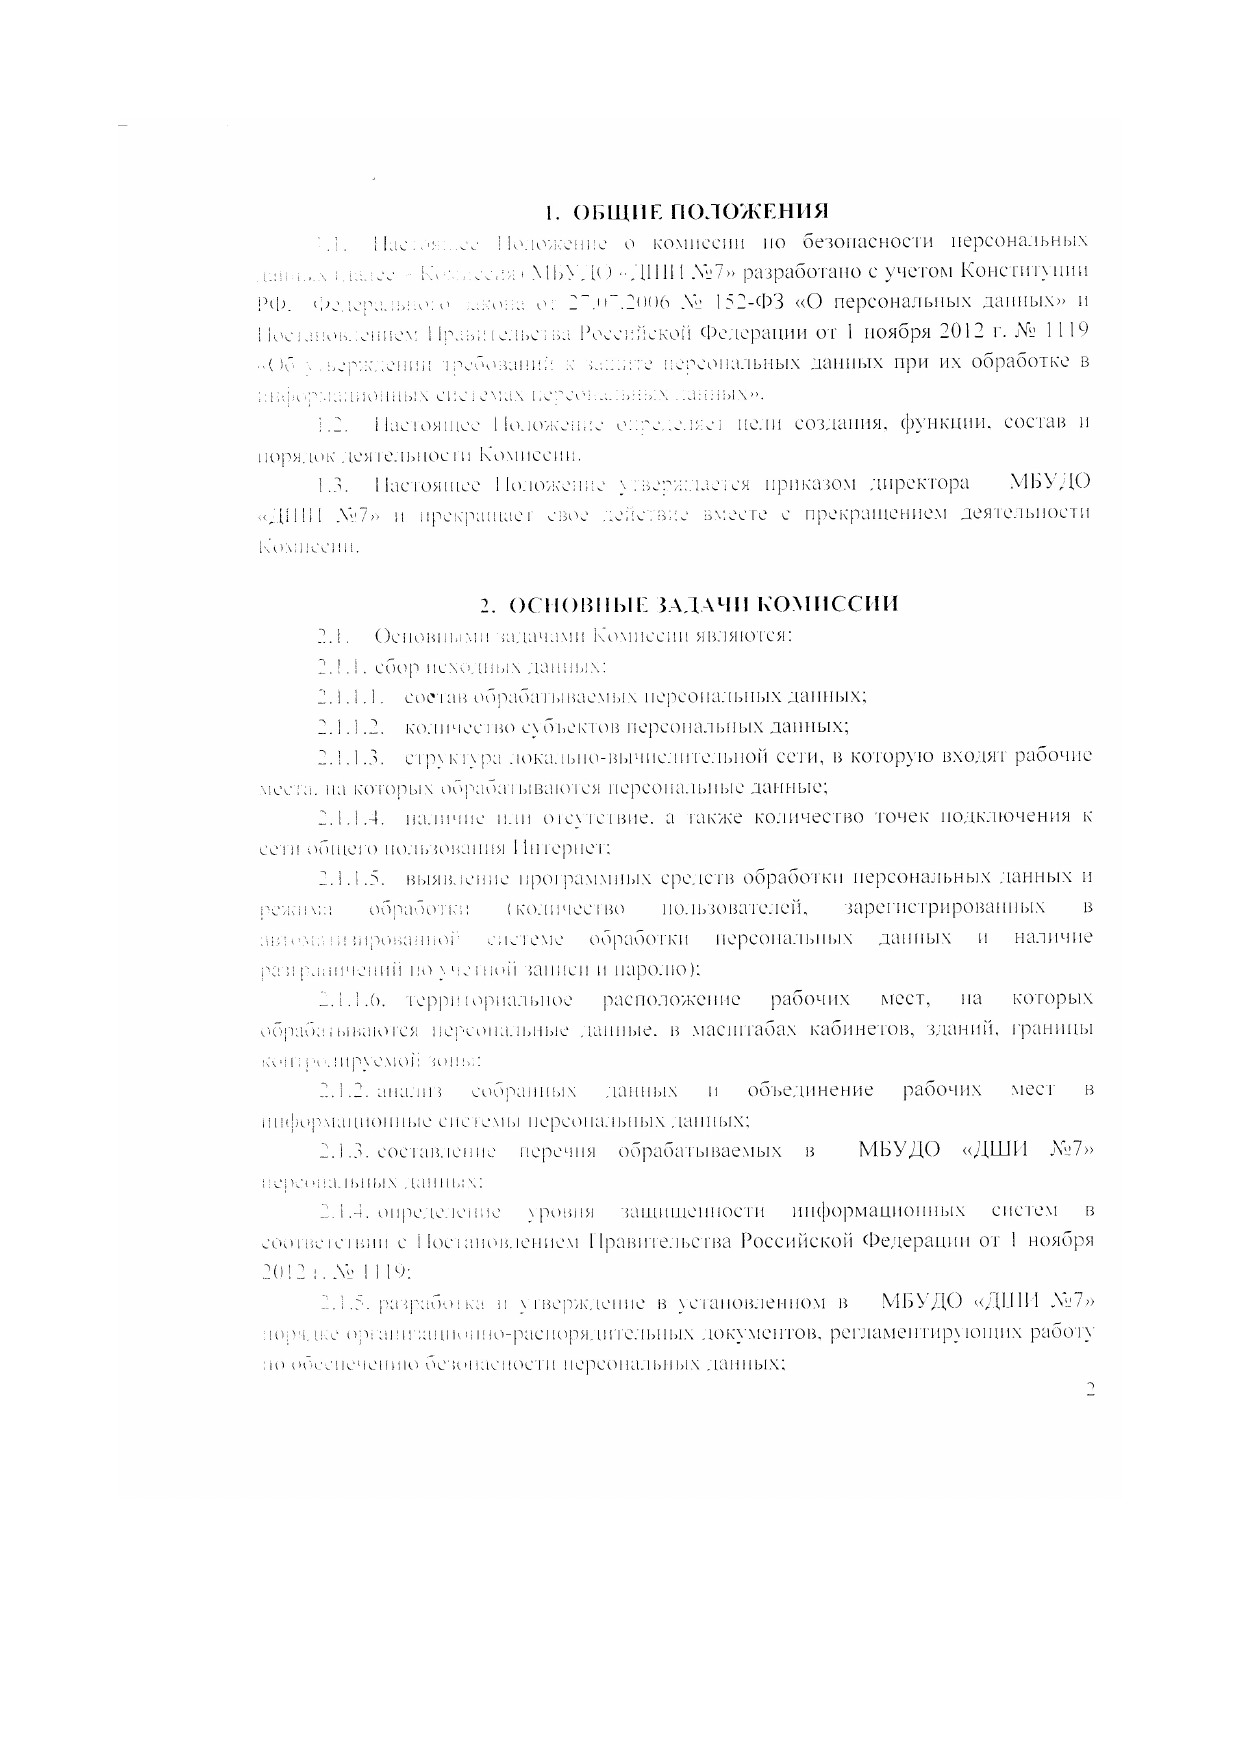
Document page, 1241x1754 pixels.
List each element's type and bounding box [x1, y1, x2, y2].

picture [118, 118, 1122, 1499]
